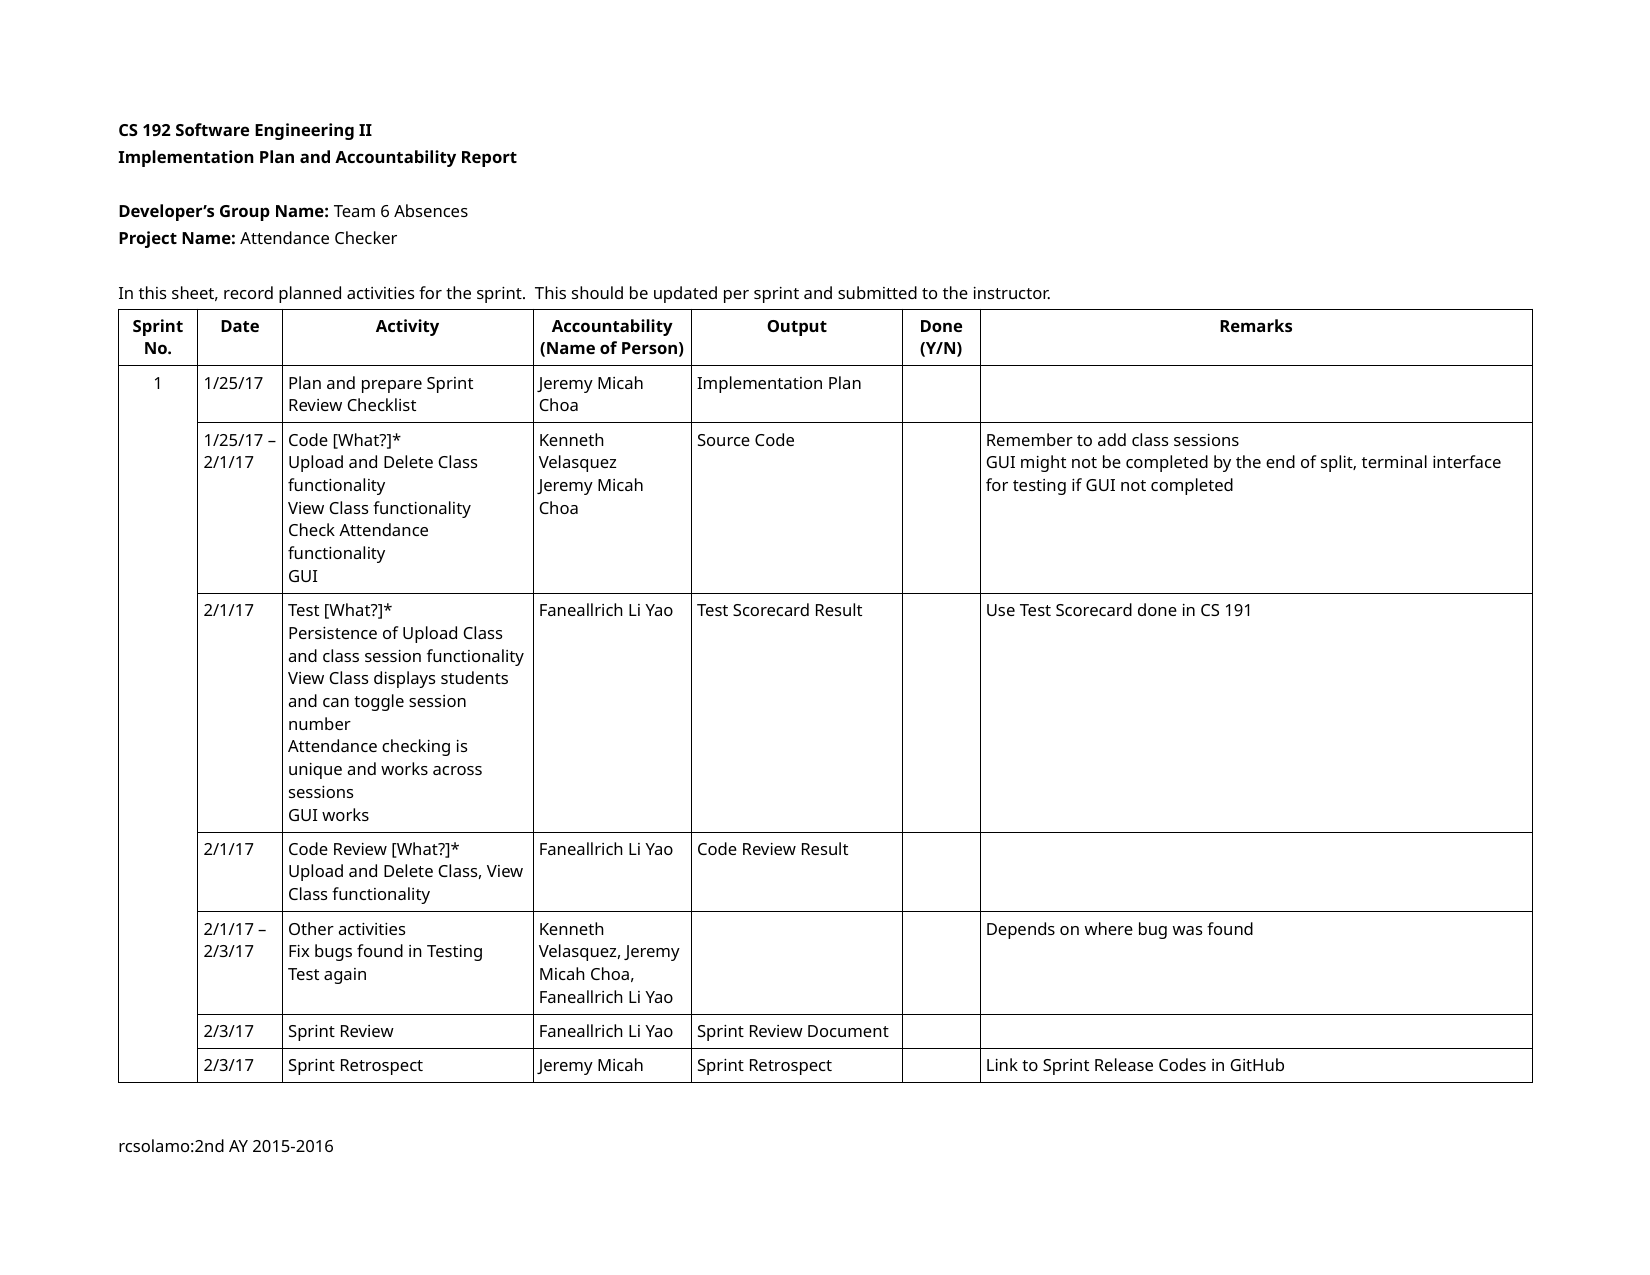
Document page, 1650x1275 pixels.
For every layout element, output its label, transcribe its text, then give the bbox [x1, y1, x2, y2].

table_cell [903, 833, 980, 911]
table_cell Code [What?]* Upload and Delete Class functionality View Class functionality Check Attendance functionality GUI [283, 423, 533, 593]
table_cell Code Review [What?]* Upload and Delete Class, View Class functionality [283, 833, 533, 911]
table_cell Sprint Review [283, 1015, 533, 1048]
table_cell Faneallrich Li Yao [534, 594, 691, 832]
table_cell 2/1/17 [198, 594, 282, 832]
text Implementation Plan and Accountability Report [118, 145, 1532, 168]
table_cell [692, 912, 902, 1014]
table_header Activity [283, 310, 533, 365]
table_cell [903, 366, 980, 422]
table_cell Sprint Retrospect [692, 1049, 902, 1082]
table_header Output [692, 310, 902, 365]
table_cell 2/3/17 [198, 1015, 282, 1048]
table_cell Faneallrich Li Yao [534, 833, 691, 911]
table_cell Plan and prepare Sprint Review Checklist [283, 366, 533, 422]
table_cell Faneallrich Li Yao [534, 1015, 691, 1048]
table_cell 1/25/17 – 2/1/17 [198, 423, 282, 593]
table_cell Jeremy Micah Choa [534, 366, 691, 422]
table_cell [981, 366, 1532, 422]
table_cell [903, 1015, 980, 1048]
table_cell Link to Sprint Release Codes in GitHub [981, 1049, 1532, 1082]
table_cell [903, 423, 980, 593]
table_cell 2/1/17 [198, 833, 282, 911]
table_cell Use Test Scorecard done in CS 191 [981, 594, 1532, 832]
text Project Name: Attendance Checker [118, 227, 1532, 249]
table_cell Sprint Retrospect [283, 1049, 533, 1082]
table_cell Source Code [692, 423, 902, 593]
table_cell Kenneth Velasquez Jeremy Micah Choa [534, 423, 691, 593]
table_cell Implementation Plan [692, 366, 902, 422]
table_cell [903, 912, 980, 1014]
table_cell [903, 1049, 980, 1082]
table_cell 1 [119, 366, 197, 1082]
table_cell 1/25/17 [198, 366, 282, 422]
table_header Done (Y/N) [903, 310, 980, 365]
table_cell [981, 833, 1532, 911]
table_cell Depends on where bug was found [981, 912, 1532, 1014]
table_cell Jeremy Micah [534, 1049, 691, 1082]
table_cell [981, 1015, 1532, 1048]
table_cell Other activities Fix bugs found in Testing Test again [283, 912, 533, 1014]
table_cell [903, 594, 980, 832]
table_cell Kenneth Velasquez, Jeremy Micah Choa, Faneallrich Li Yao [534, 912, 691, 1014]
text Developer’s Group Name: Team 6 Absences [118, 200, 1532, 222]
table_header Sprint No. [119, 310, 197, 365]
table_header Remarks [981, 310, 1532, 365]
table_cell 2/1/17 – 2/3/17 [198, 912, 282, 1014]
table_cell Test [What?]* Persistence of Upload Class and class session functionality View Class displays students and can toggle session number Attendance checking is unique and works across sessions GUI works [283, 594, 533, 832]
table_cell Remember to add class sessions GUI might not be completed by the end of split, terminal interface for testing if GUI not completed [981, 423, 1532, 593]
table_cell Test Scorecard Result [692, 594, 902, 832]
table_header Date [198, 310, 282, 365]
table_header Accountability (Name of Person) [534, 310, 691, 365]
table_cell Code Review Result [692, 833, 902, 911]
table_cell Sprint Review Document [692, 1015, 902, 1048]
table_cell 2/3/17 [198, 1049, 282, 1082]
text In this sheet, record planned activities for the sprint. This should be updated per sprint and submitted to the instructor. [118, 281, 1532, 304]
text CS 192 Software Engineering II [118, 118, 1532, 141]
